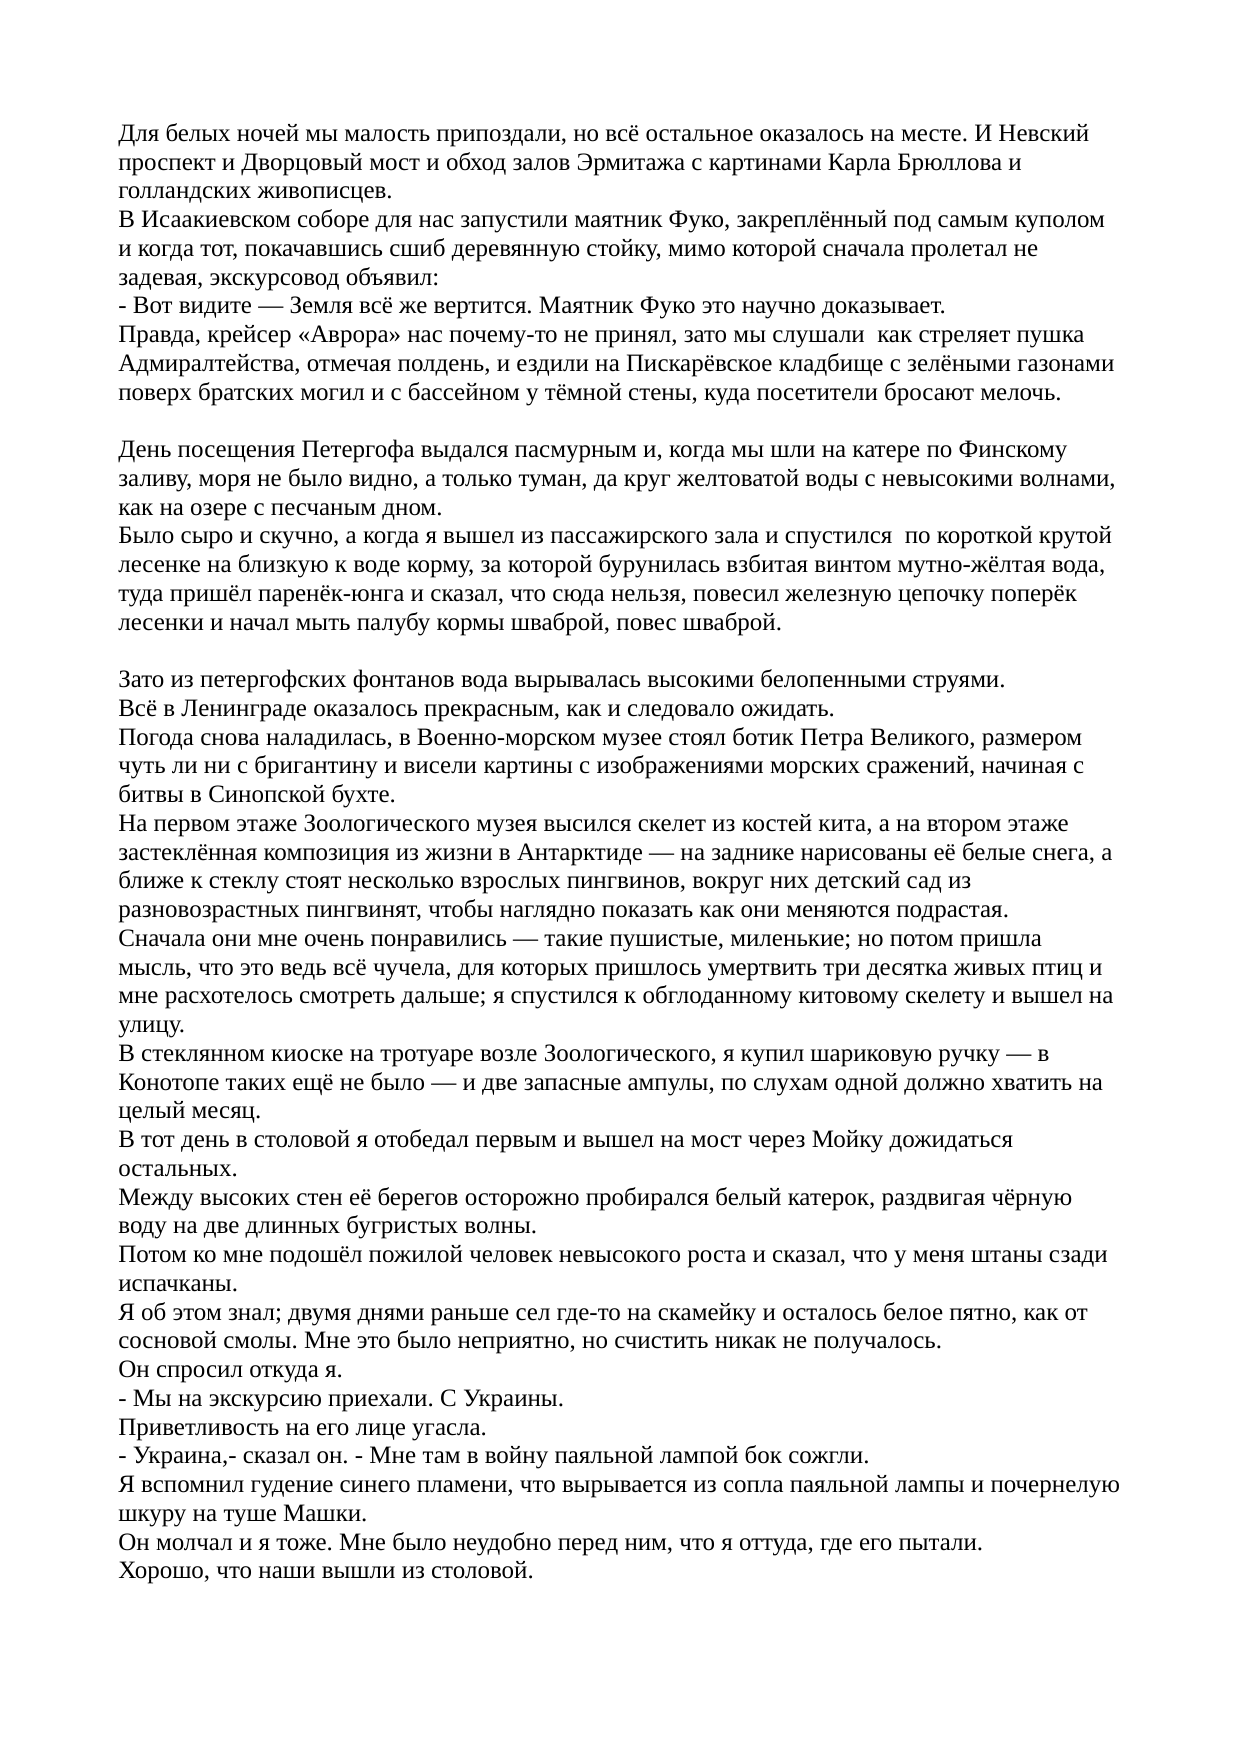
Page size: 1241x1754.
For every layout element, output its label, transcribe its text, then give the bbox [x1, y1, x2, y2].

text - Мы на экскурсию приехали. С Украины. [118, 1383, 1122, 1412]
text Я об этом знал; двумя днями раньше сел где-то на скамейку и осталось белое пятно, как от сосновой смолы. Мне это было неприятно, но счистить никак не получалось. [118, 1297, 1122, 1354]
text Зато из петергофских фонтанов вода вырывалась высокими белопенными струями. [118, 664, 1122, 693]
text - Украина,- сказал он. - Мне там в войну паяльной лампой бок сожгли. [118, 1441, 1122, 1469]
text Потом ко мне подошёл пожилой человек невысокого роста и сказал, что у меня штаны сзади испачканы. [118, 1239, 1122, 1297]
text Правда, крейсер «Аврора» нас почему-то не принял, зато мы слушали как стреляет пушка Адмиралтейства, отмечая полдень, и ездили на Пискарёвское кладбище с зелёными газонами поверх братских могил и с бассейном у тёмной стены, куда посетители бросают мелочь. [118, 319, 1122, 406]
text В тот день в столовой я отобедал первым и вышел на мост через Мойку дожидаться остальных. [118, 1124, 1122, 1182]
text Приветливость на его лице угасла. [118, 1412, 1122, 1441]
text - Вот видите — Земля всё же вертится. Маятник Фуко это научно доказывает. [118, 291, 1122, 319]
text Сначала они мне очень понравились — такие пушистые, миленькие; но потом пришла мысль, что это ведь всё чучела, для которых пришлось умертвить три десятка живых птиц и мне расхотелось смотреть дальше; я спустился к обглоданному китовому скелету и вышел на улицу. [118, 923, 1122, 1038]
text Между высоких стен её берегов осторожно пробирался белый катерок, раздвигая чёрную воду на две длинных бугристых волны. [118, 1182, 1122, 1239]
text Было сыро и скучно, а когда я вышел из пассажирского зала и спустился по короткой крутой лесенке на близкую к воде корму, за которой бурунилась взбитая винтом мутно-жёлтая вода, туда пришёл паренёк-юнга и сказал, что сюда нельзя, повесил железную цепочку поперёк лесенки и начал мыть палубу кормы шваброй, повес шваброй. [118, 521, 1122, 636]
text День посещения Петергофа выдался пасмурным и, когда мы шли на катере по Финскому заливу, моря не было видно, а только туман, да круг желтоватой воды с невысокими волнами, как на озере с песчаным дном. [118, 434, 1122, 521]
text Я вспомнил гудение синего пламени, что вырывается из сопла паяльной лампы и почернелую шкуру на туше Машки. [118, 1469, 1122, 1527]
text В стеклянном киоске на тротуаре возле Зоологического, я купил шариковую ручку — в Конотопе таких ещё не было — и две запасные ампулы, по слухам одной должно хватить на целый месяц. [118, 1038, 1122, 1124]
text Всё в Ленинграде оказалось прекрасным, как и следовало ожидать. [118, 693, 1122, 722]
text Хорошо, что наши вышли из столовой. [118, 1556, 1122, 1584]
text На первом этаже Зоологического музея высился скелет из костей кита, а на втором этаже застеклённая композиция из жизни в Антарктиде — на заднике нарисованы её белые снега, а ближе к стеклу стоят несколько взрослых пингвинов, вокруг них детский сад из разновозрастных пингвинят, чтобы наглядно показать как они меняются подрастая. [118, 808, 1122, 923]
text Погода снова наладилась, в Военно-морском музее стоял ботик Петра Великого, размером чуть ли ни с бригантину и висели картины с изображениями морских сражений, начиная с битвы в Синопской бухте. [118, 722, 1122, 808]
text Он молчал и я тоже. Мне было неудобно перед ним, что я оттуда, где его пытали. [118, 1527, 1122, 1556]
text Для белых ночей мы малость припоздали, но всё остальное оказалось на месте. И Невский проспект и Дворцовый мост и обход залов Эрмитажа с картинами Карла Брюллова и голландских живописцев. [118, 118, 1122, 204]
text Он спросил откуда я. [118, 1354, 1122, 1383]
text В Исаакиевском соборе для нас запустили маятник Фуко, закреплённый под самым куполом и когда тот, покачавшись сшиб деревянную стойку, мимо которой сначала пролетал не задевая, экскурсовод объявил: [118, 204, 1122, 291]
